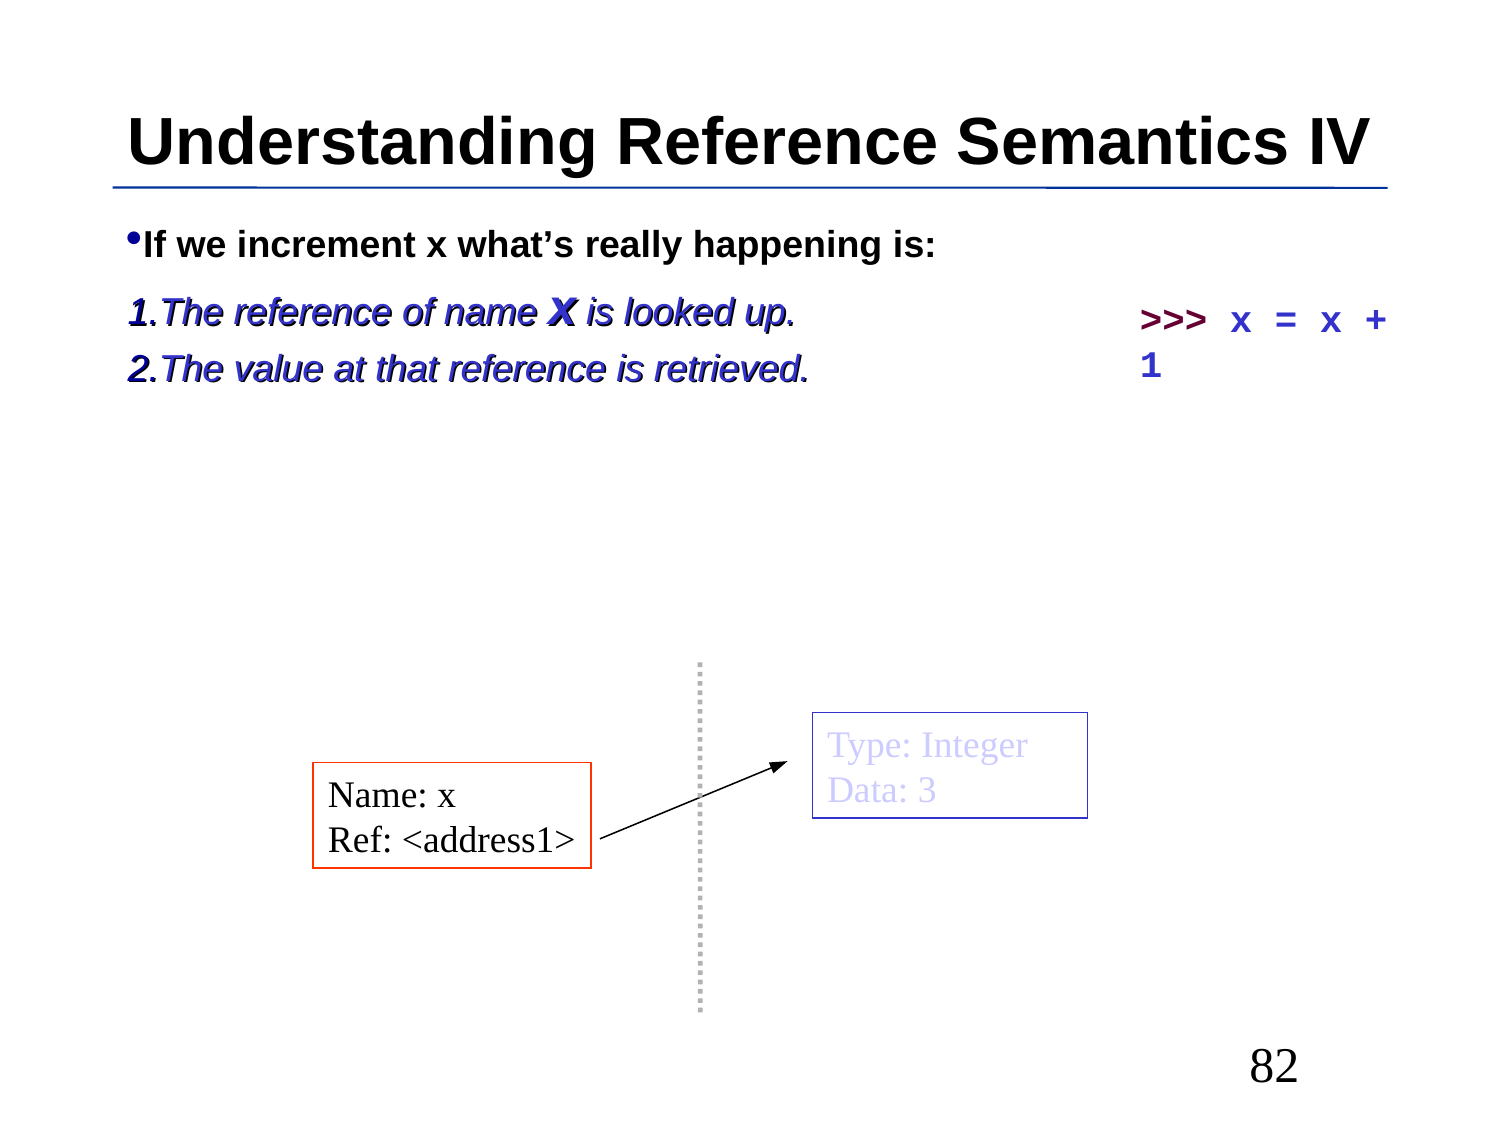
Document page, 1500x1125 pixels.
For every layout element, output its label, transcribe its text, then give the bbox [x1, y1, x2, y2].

title Understanding Reference Semantics IV [112, 49, 1411, 225]
text_box Type: Integer Data: 3 [812, 712, 1088, 818]
list If we increment x what’s really happening is: The reference of name x is looked up. The value at that reference is retrieved. [112, 212, 1388, 1026]
text_box Name: x Ref: <address1> [313, 762, 591, 868]
text_box [1074, 1026, 1387, 1125]
text_box >>> x = x + 1 [975, 287, 1438, 462]
